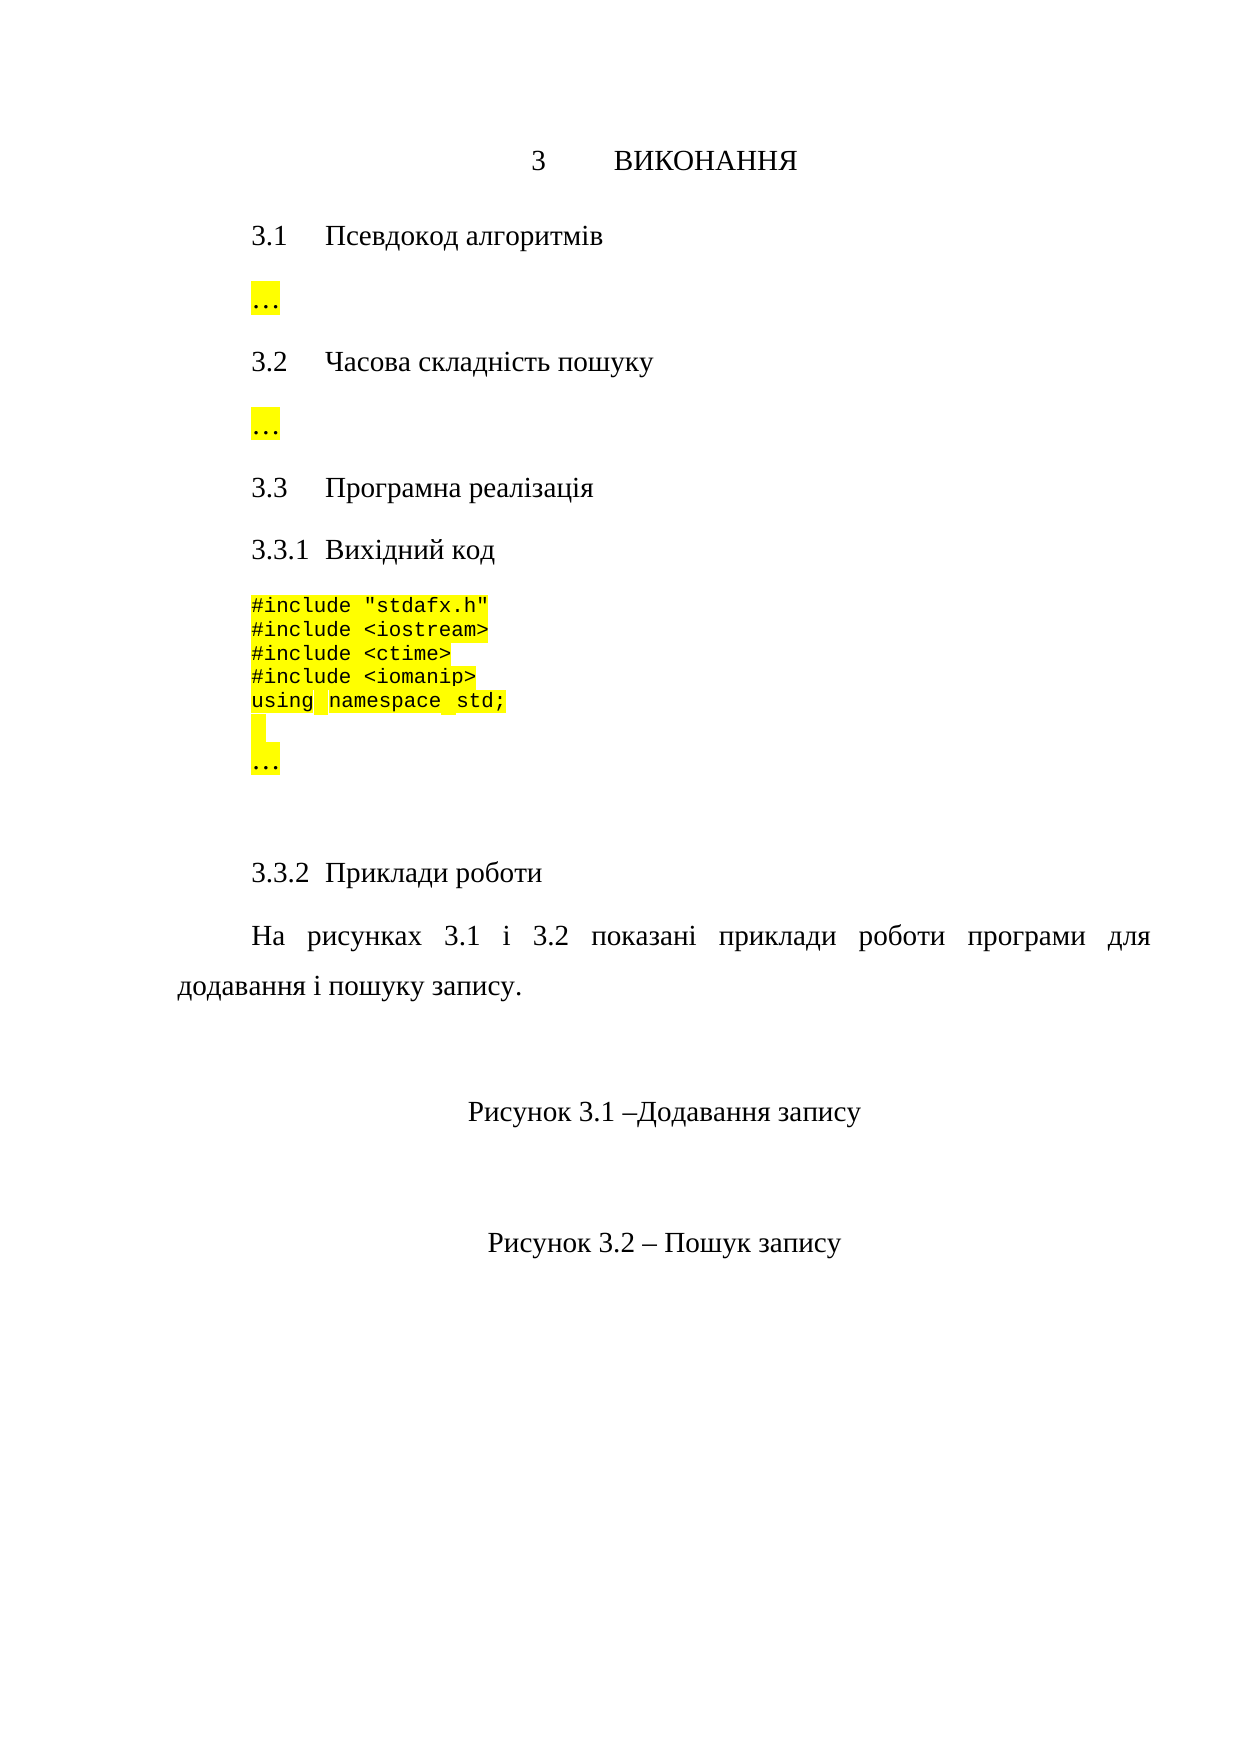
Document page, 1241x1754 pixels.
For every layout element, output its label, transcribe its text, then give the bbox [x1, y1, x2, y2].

text Рисунок 3.2 – Пошук запису [177, 1226, 1152, 1259]
text using namespace std; [177, 690, 1152, 713]
subtitle Вихідний код [177, 532, 1152, 566]
subtitle Виконання [177, 143, 1152, 177]
text #include <ctime> [177, 643, 1152, 666]
text #include "stdafx.h" [177, 595, 1152, 619]
text … [177, 407, 1152, 440]
subtitle Програмна реалізація [177, 470, 1152, 503]
text … [177, 281, 1152, 315]
text Рисунок 3.1 –Додавання запису [177, 1094, 1152, 1127]
text #include <iostream> [177, 619, 1152, 643]
text … [177, 742, 1152, 775]
subtitle Приклади роботи [177, 855, 1152, 888]
subtitle Псевдокод алгоритмів [177, 218, 1152, 252]
text На рисунках 3.1 і 3.2 показані приклади роботи програми для додавання і пошуку запису. [177, 918, 1152, 1002]
subtitle Часова складність пошуку [177, 344, 1152, 378]
text #include <iomanip> [177, 666, 1152, 690]
